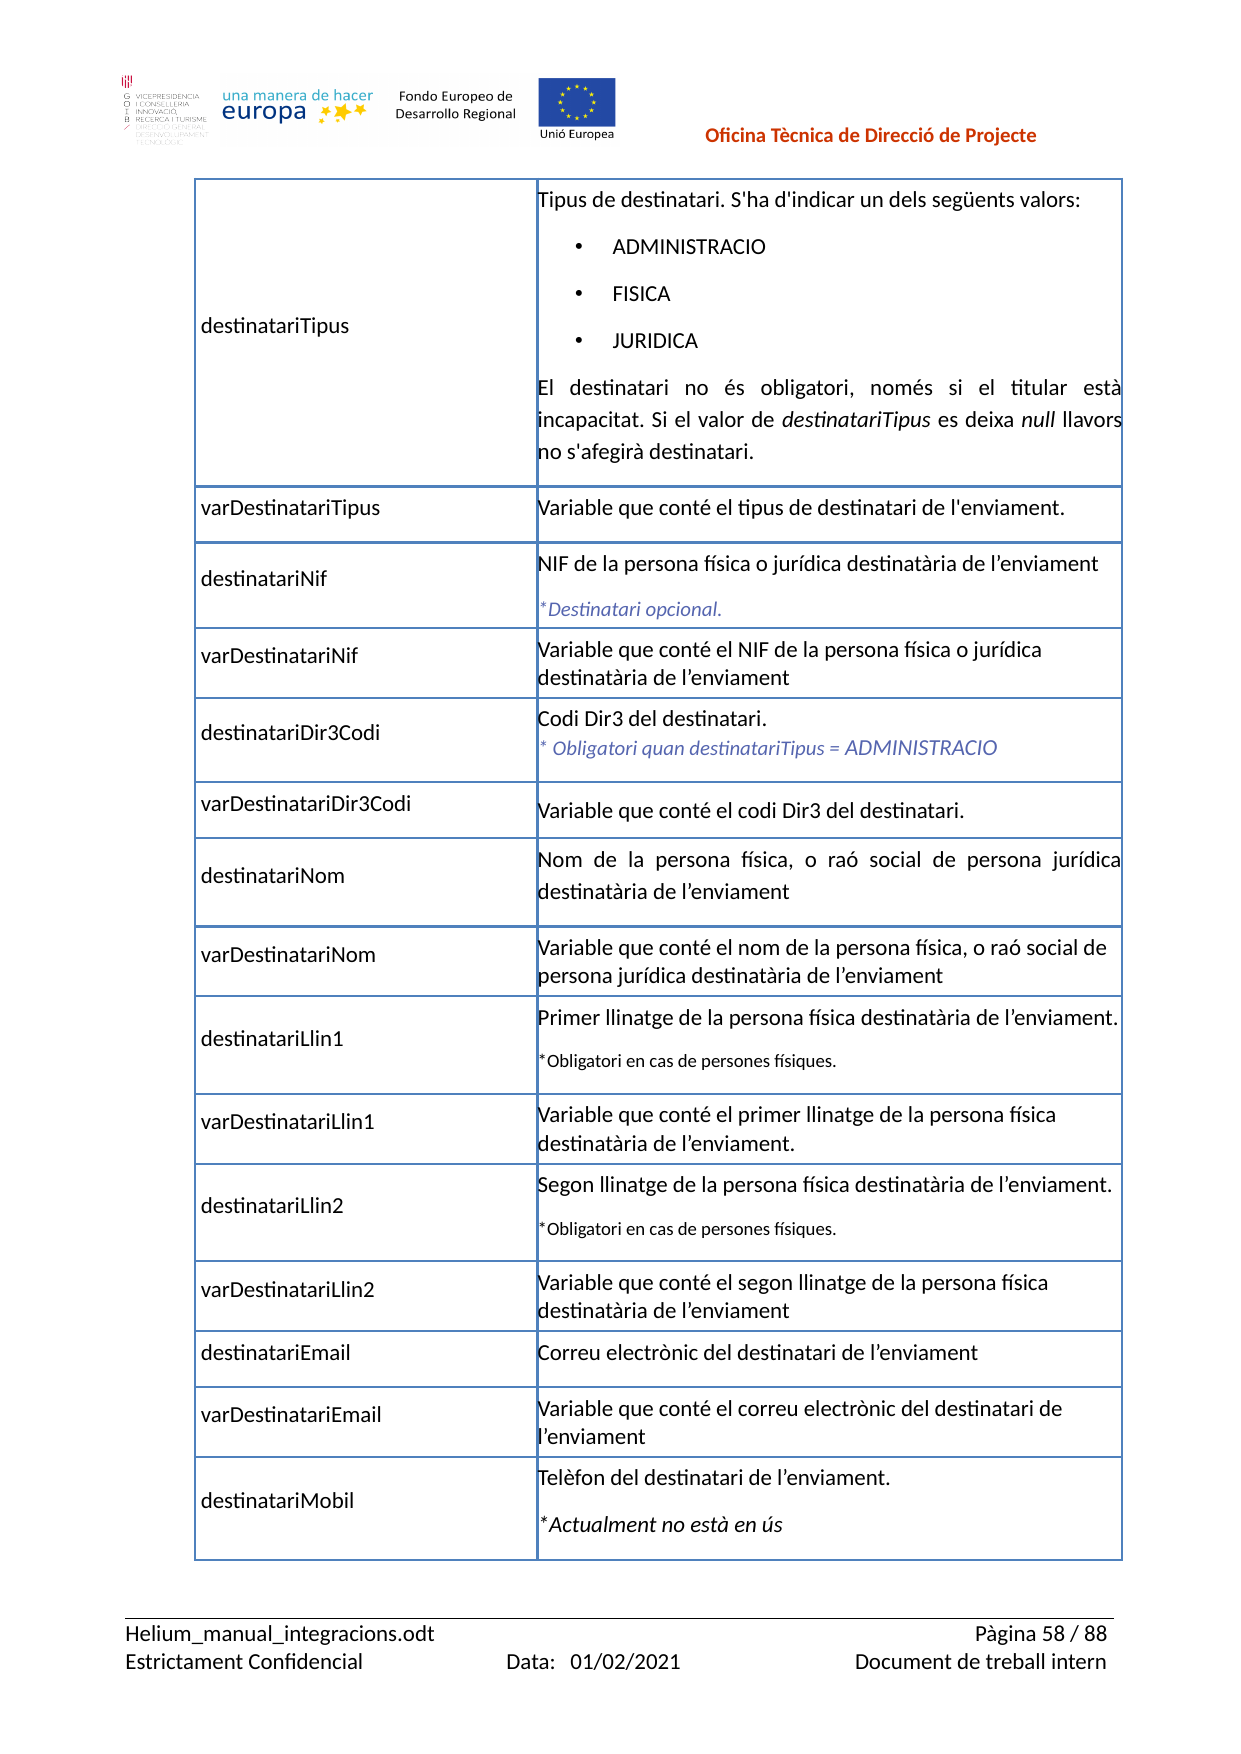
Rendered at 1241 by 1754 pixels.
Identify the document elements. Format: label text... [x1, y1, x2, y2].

table_cell varDestinatariNif [196, 629, 536, 697]
table_cell Segon llinatge de la persona física destinatària de l’enviament. *Obligatori en cas de persones físiques. [539, 1165, 1121, 1260]
table_cell destinatariNif [196, 544, 536, 627]
table_cell Variable que conté el segon llinatge de la persona física destinatària de l’enviament [539, 1262, 1121, 1330]
table_cell destinatariNom [196, 839, 536, 925]
table_cell varDestinatariLlin2 [196, 1262, 536, 1330]
table_cell varDestinatariNom [196, 928, 536, 995]
table_cell destinatariDir3Codi [196, 699, 536, 781]
table_cell Variable que conté el primer llinatge de la persona física destinatària de l’enviament. [539, 1095, 1121, 1162]
table_cell destinatariMobil [196, 1458, 536, 1558]
table_cell destinatariLlin2 [196, 1165, 536, 1260]
table_cell Variable que conté el tipus de destinatari de l'enviament. [539, 488, 1121, 541]
table_cell Variable que conté el NIF de la persona física o jurídica destinatària de l’enviament [539, 629, 1121, 697]
table_cell NIF de la persona física o jurídica destinatària de l’enviament *Destinatari opcional. [539, 544, 1121, 627]
table_cell Telèfon del destinatari de l’enviament. *Actualment no està en ús [539, 1458, 1121, 1558]
table_cell Variable que conté el correu electrònic del destinatari de l’enviament [539, 1388, 1121, 1456]
table_cell Nom de la persona física, o raó social de persona jurídica destinatària de l’enviament [539, 839, 1121, 925]
table_cell Primer llinatge de la persona física destinatària de l’enviament. *Obligatori en cas de persones físiques. [539, 997, 1121, 1093]
table_cell varDestinatariDir3Codi [196, 783, 536, 837]
picture [118, 73, 213, 147]
table_cell varDestinatariTipus [196, 488, 536, 541]
table_cell destinatariEmail [196, 1332, 536, 1386]
table_cell varDestinatariLlin1 [196, 1095, 536, 1162]
table_cell Correu electrònic del destinatari de l’enviament [539, 1332, 1121, 1386]
table_cell varDestinatariEmail [196, 1388, 536, 1456]
table_cell Tipus de destinatari. S'ha d'indicar un dels següents valors: ADMINISTRACIO FISICA JURIDICA El destinatari no és obligatori, només si el titular està incapacitat. Si el valor de destinatariTipus es deixa null llavors no s'afegirà destinatari. [539, 180, 1121, 485]
table_cell destinatariTipus [196, 180, 536, 485]
picture [219, 73, 621, 147]
table_cell Variable que conté el codi Dir3 del destinatari. [539, 783, 1121, 837]
table_cell Codi Dir3 del destinatari. * Obligatori quan destinatariTipus = ADMINISTRACIO [539, 699, 1121, 781]
table_cell Variable que conté el nom de la persona física, o raó social de persona jurídica destinatària de l’enviament [539, 928, 1121, 995]
table_cell destinatariLlin1 [196, 997, 536, 1093]
